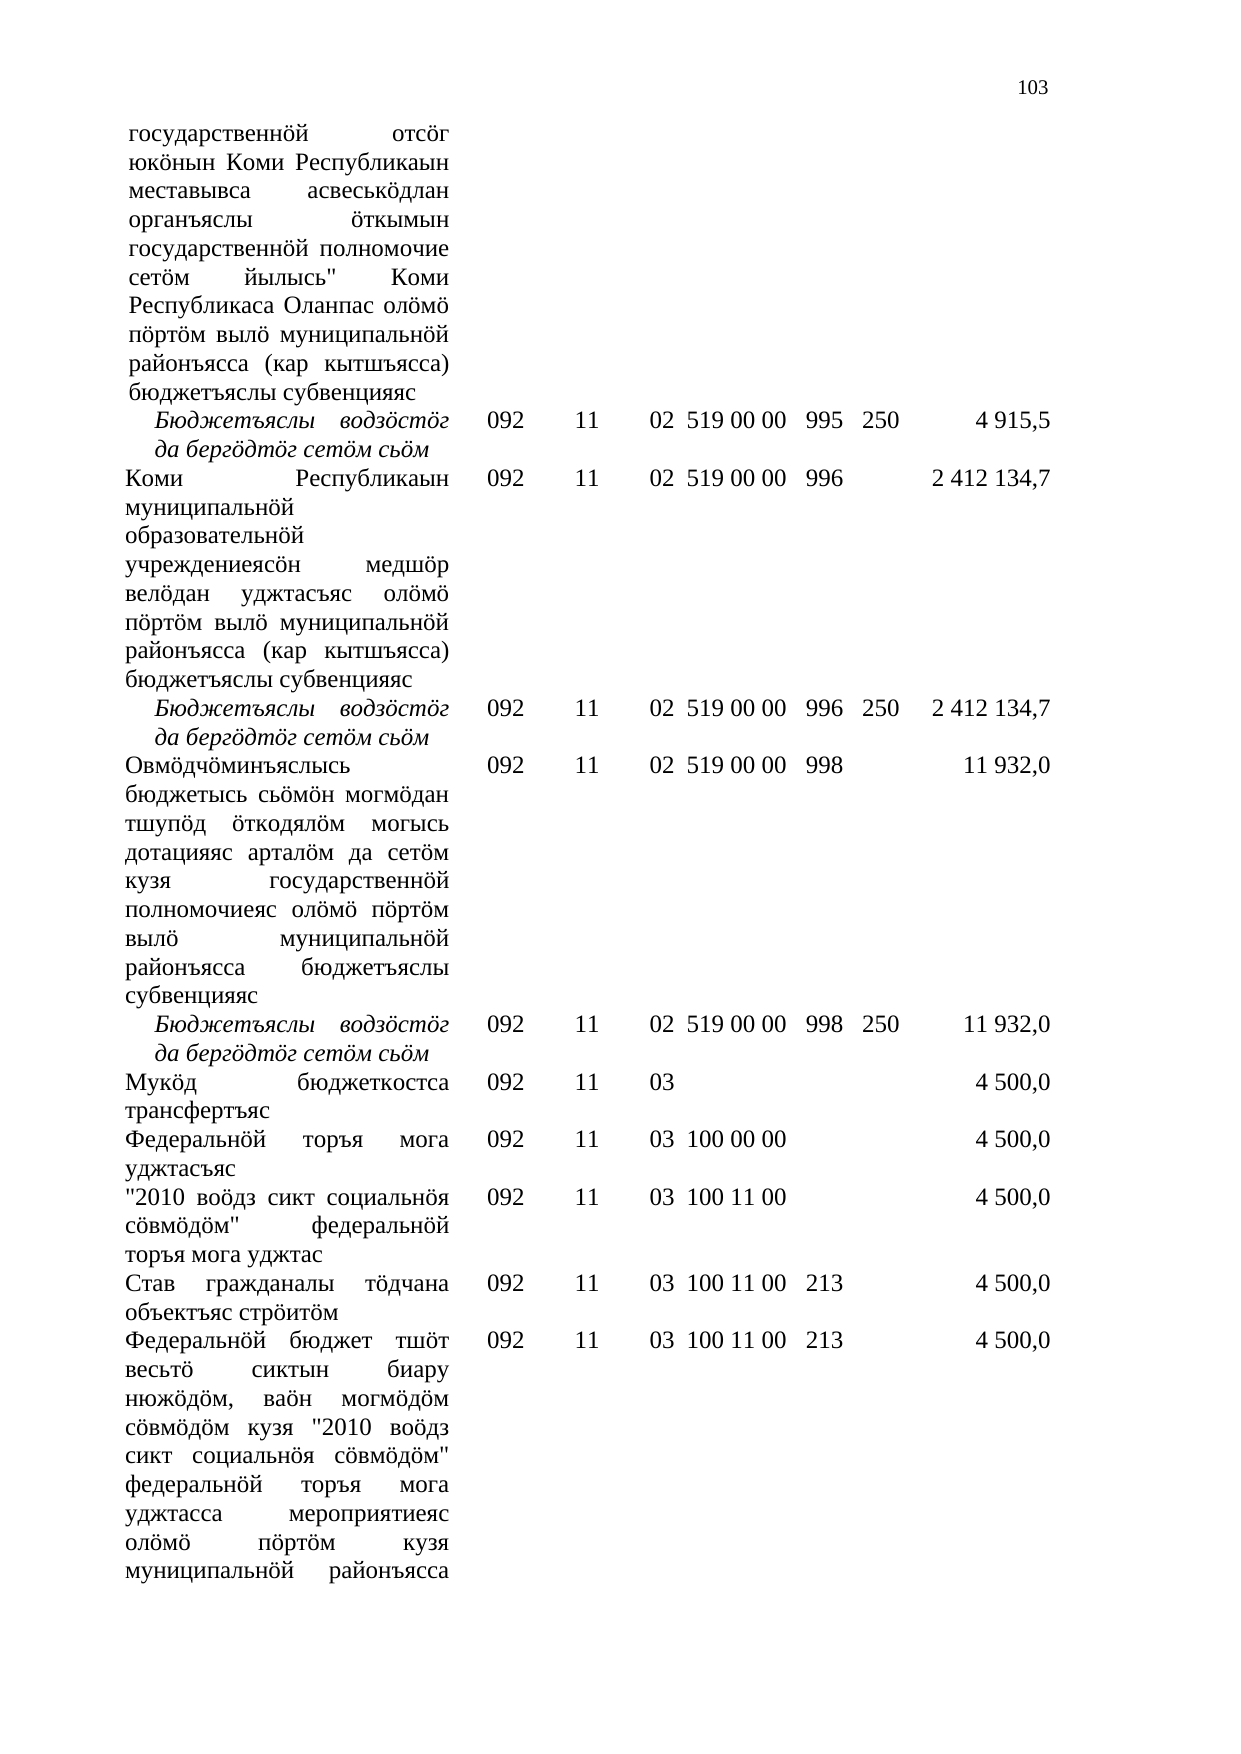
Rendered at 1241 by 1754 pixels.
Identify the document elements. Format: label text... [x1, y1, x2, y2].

table_cell 02 [605, 406, 680, 463]
table_cell Коми Республикаын муниципальнöй образовательнöй учреждениеясöн медшöр велöдан уджтасъяс олöмö пöртöм вылö муниципальнöй районъясса (кар кытшъясса) бюджетъяслы субвенцияяс [119, 463, 455, 693]
table_cell [849, 463, 905, 693]
table_cell 4 500,0 [905, 1124, 1056, 1182]
table_cell 4 500,0 [905, 1326, 1056, 1584]
table_cell [849, 751, 905, 1009]
table_cell 2 412 134,7 [905, 463, 1056, 693]
table_cell 100 11 00 [680, 1182, 793, 1268]
table_cell 4 500,0 [905, 1268, 1056, 1326]
table_cell 519 00 00 [680, 1009, 793, 1067]
table_cell "2010 воöдз сикт социальнöя сöвмöдöм" федеральнöй торъя мога уджтас [119, 1182, 455, 1268]
table_cell 092 [455, 751, 530, 1009]
table_cell 11 [530, 1326, 605, 1584]
table_cell 519 00 00 [680, 406, 793, 463]
table_cell [849, 1067, 905, 1124]
table_cell 092 [455, 1067, 530, 1124]
table_cell 11 932,0 [905, 1009, 1056, 1067]
table_cell 213 [793, 1268, 849, 1326]
table_cell [793, 1124, 849, 1182]
table_cell 02 [605, 463, 680, 693]
table_cell 03 [605, 1182, 680, 1268]
table_cell [849, 1268, 905, 1326]
table_cell Став гражданалы тöдчана объектъяс стрöитöм [119, 1268, 455, 1326]
table_cell 519 00 00 [680, 751, 793, 1009]
table_cell 100 11 00 [680, 1268, 793, 1326]
table_cell Бюджетъяслы водзöстöг да бергöдтöг сетöм сьöм [119, 693, 455, 751]
table_cell 02 [605, 693, 680, 751]
table_cell 213 [793, 1326, 849, 1584]
table_cell 100 00 00 [680, 1124, 793, 1182]
table_cell 519 00 00 [680, 463, 793, 693]
table_cell 250 [849, 1009, 905, 1067]
table_cell 11 [530, 1067, 605, 1124]
table_cell 250 [849, 406, 905, 463]
table_cell 092 [455, 1124, 530, 1182]
table_cell [793, 1067, 849, 1124]
table_cell 02 [605, 1009, 680, 1067]
table_cell 092 [455, 463, 530, 693]
table_cell 03 [605, 1326, 680, 1584]
table_cell 11 [530, 1009, 605, 1067]
table_cell 11 [530, 1124, 605, 1182]
table_cell 092 [455, 693, 530, 751]
table_cell Мукöд бюджеткостса трансфертъяс [119, 1067, 455, 1124]
table_cell 996 [793, 693, 849, 751]
table_cell 250 [849, 693, 905, 751]
table_cell 03 [605, 1067, 680, 1124]
table_cell 11 [530, 406, 605, 463]
table_cell 092 [455, 406, 530, 463]
table_cell [849, 118, 905, 406]
table_cell 4 500,0 [905, 1067, 1056, 1124]
table_cell 092 [455, 1326, 530, 1584]
table_cell [605, 118, 680, 406]
table_cell 11 932,0 [905, 751, 1056, 1009]
table_cell 998 [793, 1009, 849, 1067]
table_cell государственнöй отсöг юкöнын Коми Республикаын меставывса асвеськöдлан органъяслы öткымын государственнöй полномочие сетöм йылысь" Коми Республикаса Оланпас олöмö пöртöм вылö муниципальнöй районъясса (кар кытшъясса) бюджетъяслы субвенцияяс [119, 118, 455, 406]
table_cell [680, 1067, 793, 1124]
table_cell 11 [530, 751, 605, 1009]
table_cell Бюджетъяслы водзöстöг да бергöдтöг сетöм сьöм [119, 1009, 455, 1067]
table_cell 11 [530, 1268, 605, 1326]
table_cell 11 [530, 693, 605, 751]
table_cell 519 00 00 [680, 693, 793, 751]
table_cell Федеральнöй торъя мога уджтасъяс [119, 1124, 455, 1182]
table_cell [905, 118, 1056, 406]
table_cell 092 [455, 1182, 530, 1268]
table_cell [455, 118, 530, 406]
table_cell 03 [605, 1124, 680, 1182]
table_cell [530, 118, 605, 406]
table_cell 998 [793, 751, 849, 1009]
table_cell 092 [455, 1268, 530, 1326]
table_cell [793, 118, 849, 406]
table_cell [793, 1182, 849, 1268]
table_cell 11 [530, 1182, 605, 1268]
table_cell Федеральнöй бюджет тшöт весьтö сиктын биару нюжöдöм, ваöн могмöдöм сöвмöдöм кузя "2010 воöдз сикт социальнöя сöвмöдöм" федеральнöй торъя мога уджтасса мероприятиеяс олöмö пöртöм кузя муниципальнöй районъясса [119, 1326, 455, 1584]
table_cell 11 [530, 463, 605, 693]
table_cell 4 915,5 [905, 406, 1056, 463]
table_cell Овмöдчöминъяслысь бюджетысь сьöмöн могмöдан тшупöд öткодялöм могысь дотацияяс арталöм да сетöм кузя государственнöй полномочиеяс олöмö пöртöм вылö муниципальнöй районъясса бюджетъяслы субвенцияяс [119, 751, 455, 1009]
table_cell 4 500,0 [905, 1182, 1056, 1268]
table_cell [849, 1124, 905, 1182]
table_cell 100 11 00 [680, 1326, 793, 1584]
table_cell 02 [605, 751, 680, 1009]
table_cell [849, 1182, 905, 1268]
table_cell 2 412 134,7 [905, 693, 1056, 751]
table_cell 996 [793, 463, 849, 693]
table_cell 092 [455, 1009, 530, 1067]
table_cell Бюджетъяслы водзöстöг да бергöдтöг сетöм сьöм [119, 406, 455, 463]
table_cell [680, 118, 793, 406]
table_cell 995 [793, 406, 849, 463]
table_cell 03 [605, 1268, 680, 1326]
table_cell [849, 1326, 905, 1584]
